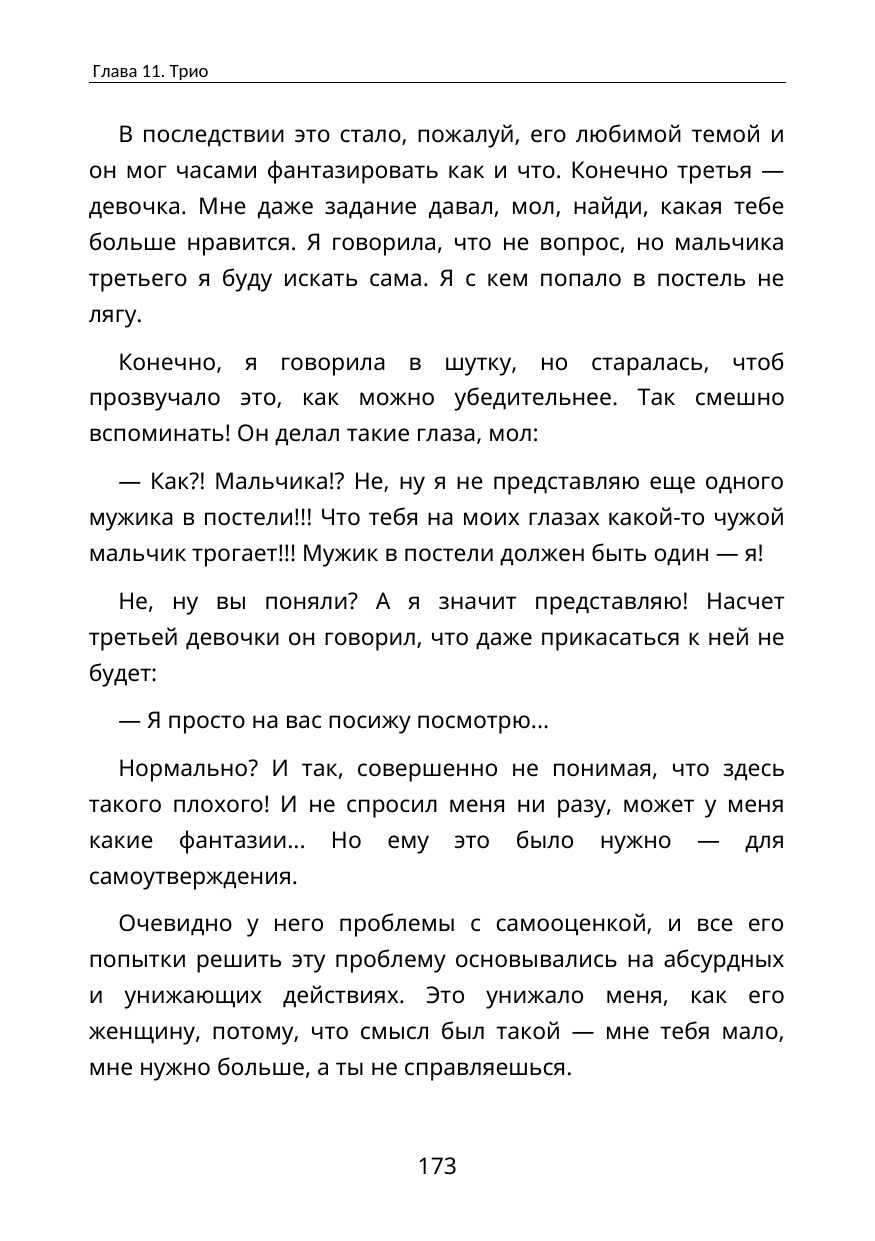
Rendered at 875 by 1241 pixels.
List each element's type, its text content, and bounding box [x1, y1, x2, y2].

text В последствии это стало, пожалуй, его любимой темой и он мог часами фантазировать как и что. Конечно третья — девочка. Мне даже задание давал, мол, найди, какая тебе больше нравится. Я говорила, что не вопрос, но мальчика третьего я буду искать сама. Я с кем попало в постель не лягу. [88, 118, 786, 329]
text — Как?! Мальчика!? Не, ну я не представляю еще одного мужика в постели!!! Что тебя на моих глазах какой-то чужой мальчик трогает!!! Мужик в постели должен быть один — я! [88, 465, 786, 568]
text Конечно, я говорила в шутку, но старалась, чтоб прозвучало это, как можно убедительнее. Так смешно вспоминать! Он делал такие глаза, мол: [88, 345, 786, 448]
text — Я просто на вас посижу посмотрю... [88, 704, 786, 735]
text Не, ну вы поняли? А я значит представляю! Насчет третьей девочки он говорил, что даже прикасаться к ней не будет: [88, 584, 786, 688]
text Очевидно у него проблемы с самооценкой, и все его попытки решить эту проблему основывались на абсурдных и унижающих действиях. Это унижало меня, как его женщину, потому, что смысл был такой — мне тебя мало, мне нужно больше, а ты не справляешься. [88, 907, 786, 1082]
text Нормально? И так, совершенно не понимая, что здесь такого плохого! И не спросил меня ни разу, может у меня какие фантазии... Но ему это было нужно — для самоутверждения. [88, 752, 786, 891]
